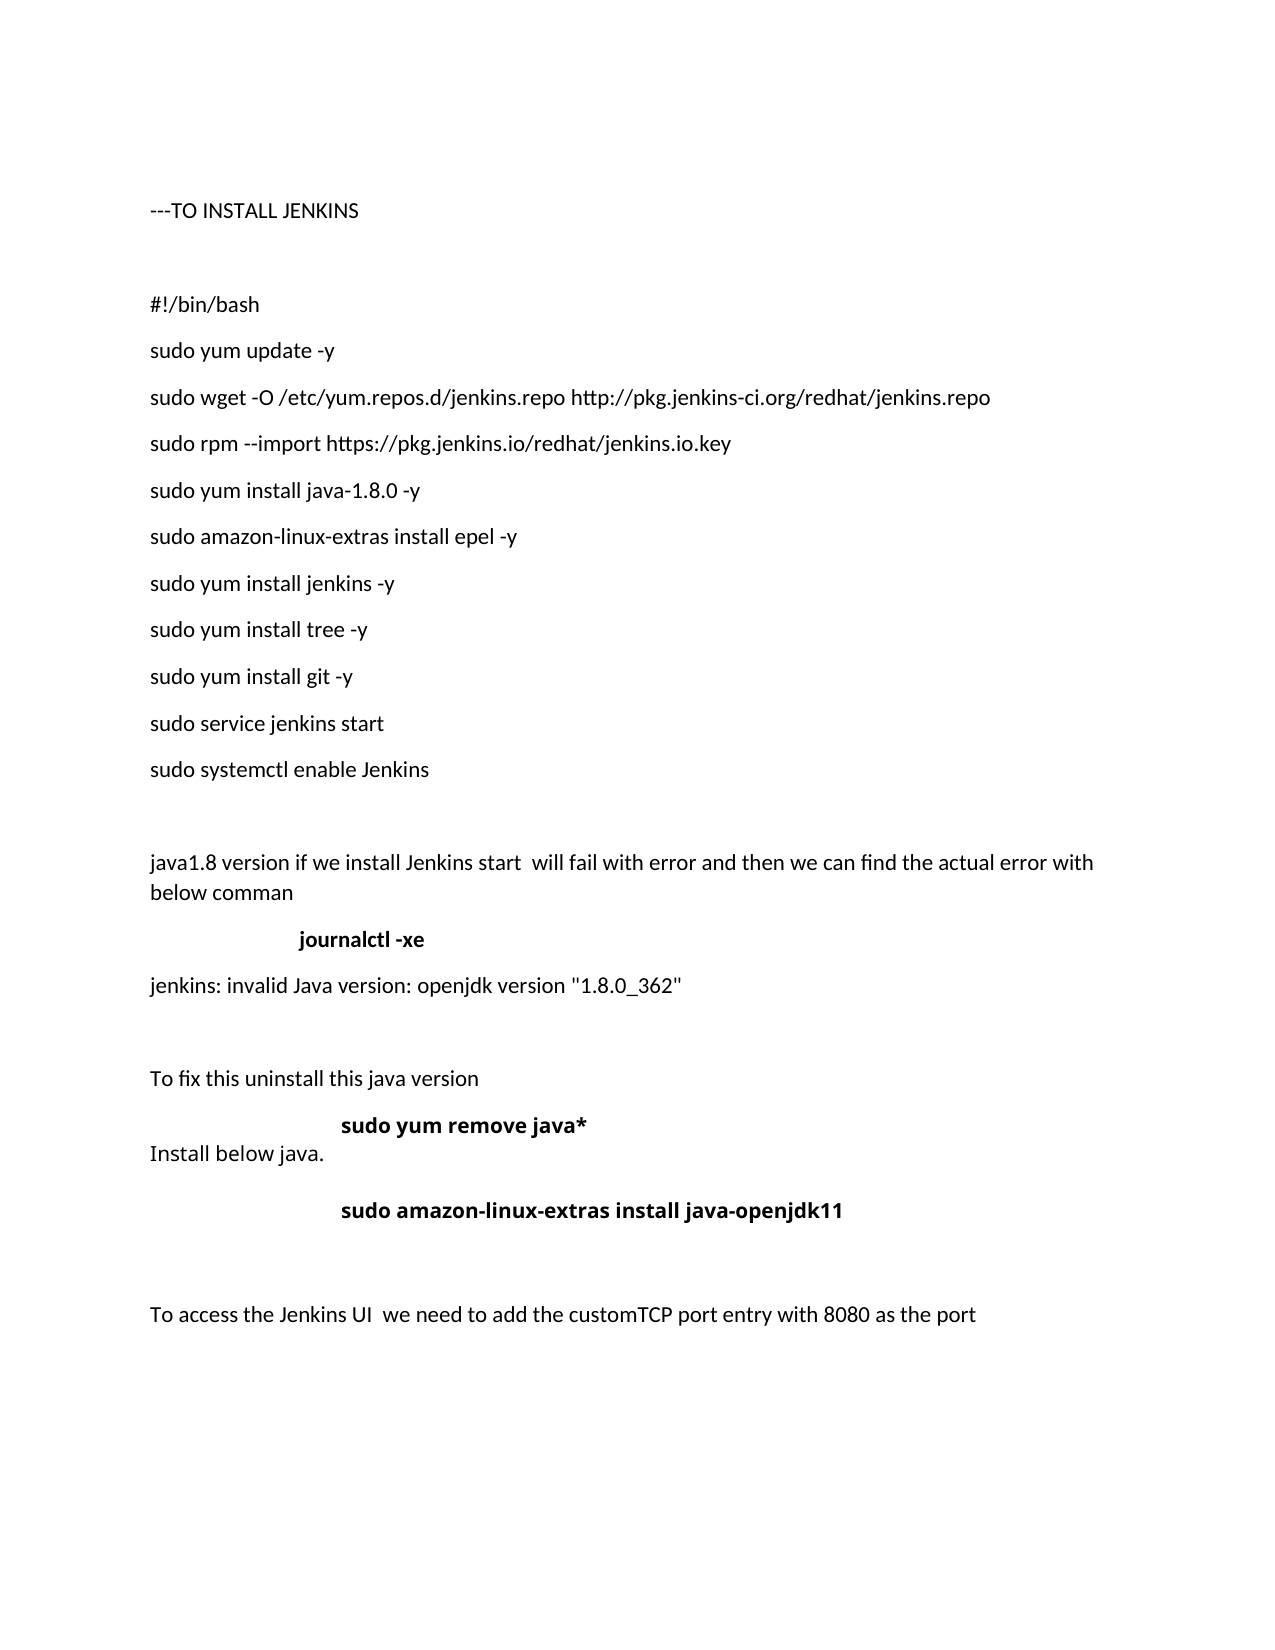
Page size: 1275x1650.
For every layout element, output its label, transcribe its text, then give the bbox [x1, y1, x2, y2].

text sudo rpm --import https://pkg.jenkins.io/redhat/jenkins.io.key [150, 429, 1125, 457]
text sudo yum install git -y [150, 662, 1125, 690]
text sudo systemctl enable Jenkins [150, 755, 1125, 783]
text To access the Jenkins UI we need to add the customTCP port entry with 8080 as the port [150, 1300, 1125, 1328]
text sudo yum remove java* [150, 1111, 1125, 1139]
text sudo amazon-linux-extras install java-openjdk11 [150, 1196, 1125, 1225]
text ---TO INSTALL JENKINS [150, 197, 1125, 224]
text sudo yum install java-1.8.0 -y [150, 476, 1125, 504]
text To fix this uninstall this java version [150, 1064, 1125, 1093]
text java1.8 version if we install Jenkins start will fail with error and then we can find the actual error with below comman [150, 848, 1125, 906]
text #!/bin/bash [150, 290, 1125, 318]
text sudo yum install tree -y [150, 616, 1125, 644]
text sudo wget -O /etc/yum.repos.d/jenkins.repo http://pkg.jenkins-ci.org/redhat/jenkins.repo [150, 383, 1125, 411]
text journalctl -xe [150, 925, 1125, 953]
text jenkins: invalid Java version: openjdk version "1.8.0_362" [150, 971, 1125, 999]
text sudo service jenkins start [150, 709, 1125, 737]
text sudo yum install jenkins -y [150, 569, 1125, 597]
text sudo amazon-linux-extras install epel -y [150, 522, 1125, 551]
text Install below java. [150, 1139, 1125, 1168]
text sudo yum update -y [150, 336, 1125, 364]
